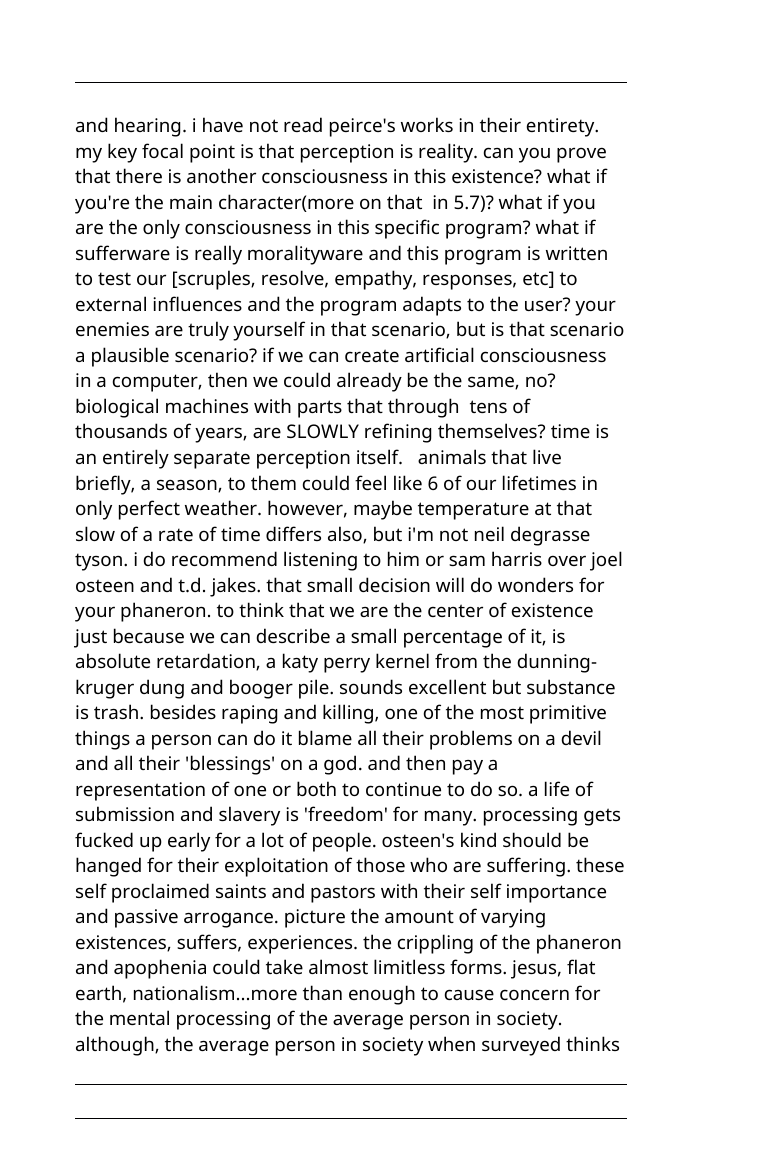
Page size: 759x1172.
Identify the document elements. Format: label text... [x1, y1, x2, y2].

text and hearing. i have not read peirce's works in their entirety. my key focal point is that perception is reality. can you prove that there is another consciousness in this existence? what if you're the main character(more on that in 5.7)? what if you are the only consciousness in this specific program? what if sufferware is really moralityware and this program is written to test our [scruples, resolve, empathy, responses, etc] to external influences and the program adapts to the user? your enemies are truly yourself in that scenario, but is that scenario a plausible scenario? if we can create artificial consciousness in a computer, then we could already be the same, no? biological machines with parts that through tens of thousands of years, are SLOWLY refining themselves? time is an entirely separate perception itself. animals that live briefly, a season, to them could feel like 6 of our lifetimes in only perfect weather. however, maybe temperature at that slow of a rate of time differs also, but i'm not neil degrasse tyson. i do recommend listening to him or sam harris over joel osteen and t.d. jakes. that small decision will do wonders for your phaneron. to think that we are the center of existence just because we can describe a small percentage of it, is absolute retardation, a katy perry kernel from the dunning-kruger dung and booger pile. sounds excellent but substance is trash. besides raping and killing, one of the most primitive things a person can do it blame all their problems on a devil and all their 'blessings' on a god. and then pay a representation of one or both to continue to do so. a life of submission and slavery is 'freedom' for many. processing gets fucked up early for a lot of people. osteen's kind should be hanged for their exploitation of those who are suffering. these self proclaimed saints and pastors with their self importance and passive arrogance. picture the amount of varying existences, suffers, experiences. the crippling of the phaneron and apophenia could take almost limitless forms. jesus, flat earth, nationalism...more than enough to cause concern for the mental processing of the average person in society. although, the average person in society when surveyed thinks [75, 112, 627, 1057]
